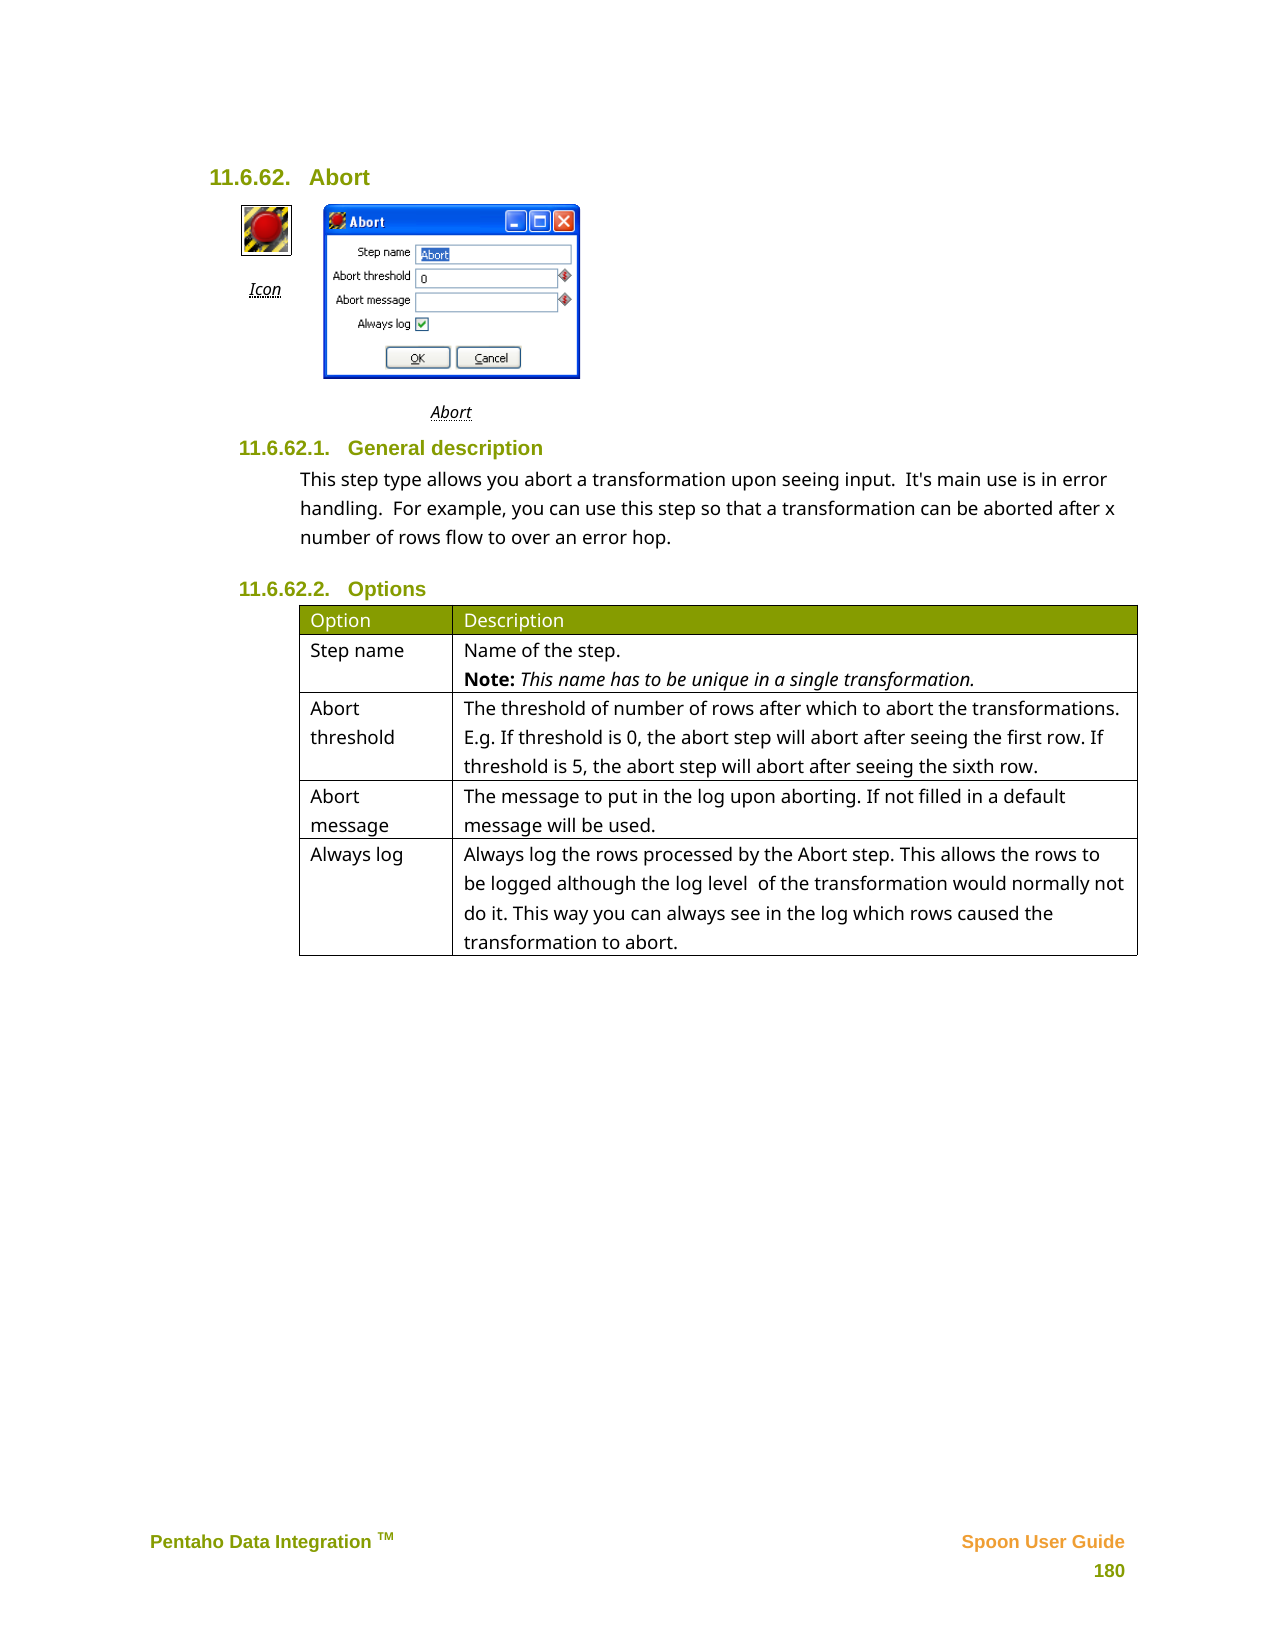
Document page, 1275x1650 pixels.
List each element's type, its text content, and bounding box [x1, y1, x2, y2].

table_cell Abort threshold [300, 693, 452, 780]
table_cell Abort message [300, 781, 452, 838]
picture [244, 207, 288, 252]
table_cell Name of the step. Note: This name has to be unique in a single transformation. [453, 635, 1137, 692]
table_cell Always log [300, 839, 452, 955]
subtitle Abort [209, 157, 1125, 192]
picture [323, 204, 581, 379]
subtitle Options [239, 569, 1125, 604]
table_cell Always log the rows processed by the Abort step. This allows the rows to be logged although the log level of the transformation would normally not do it. This way you can always see in the log which rows caused the transformation to abort. [453, 839, 1137, 955]
text Icon [240, 277, 292, 300]
table_cell The message to put in the log upon aborting. If not filled in a default message will be used. [453, 781, 1137, 838]
table_cell Step name [300, 635, 452, 692]
text This step type allows you abort a transformation upon seeing input. It's main use is in error handling. For example, you can use this step so that a transformation can be aborted after x number of rows flow to over an error hop. [300, 463, 1125, 550]
table_header Option [300, 606, 452, 634]
table_header Description [453, 606, 1137, 634]
text Abort [323, 401, 581, 423]
subtitle General description [239, 427, 1125, 462]
table_cell The threshold of number of rows after which to abort the transformations. E.g. If threshold is 0, the abort step will abort after seeing the first row. If threshold is 5, the abort step will abort after seeing the sixth row. [453, 693, 1137, 780]
